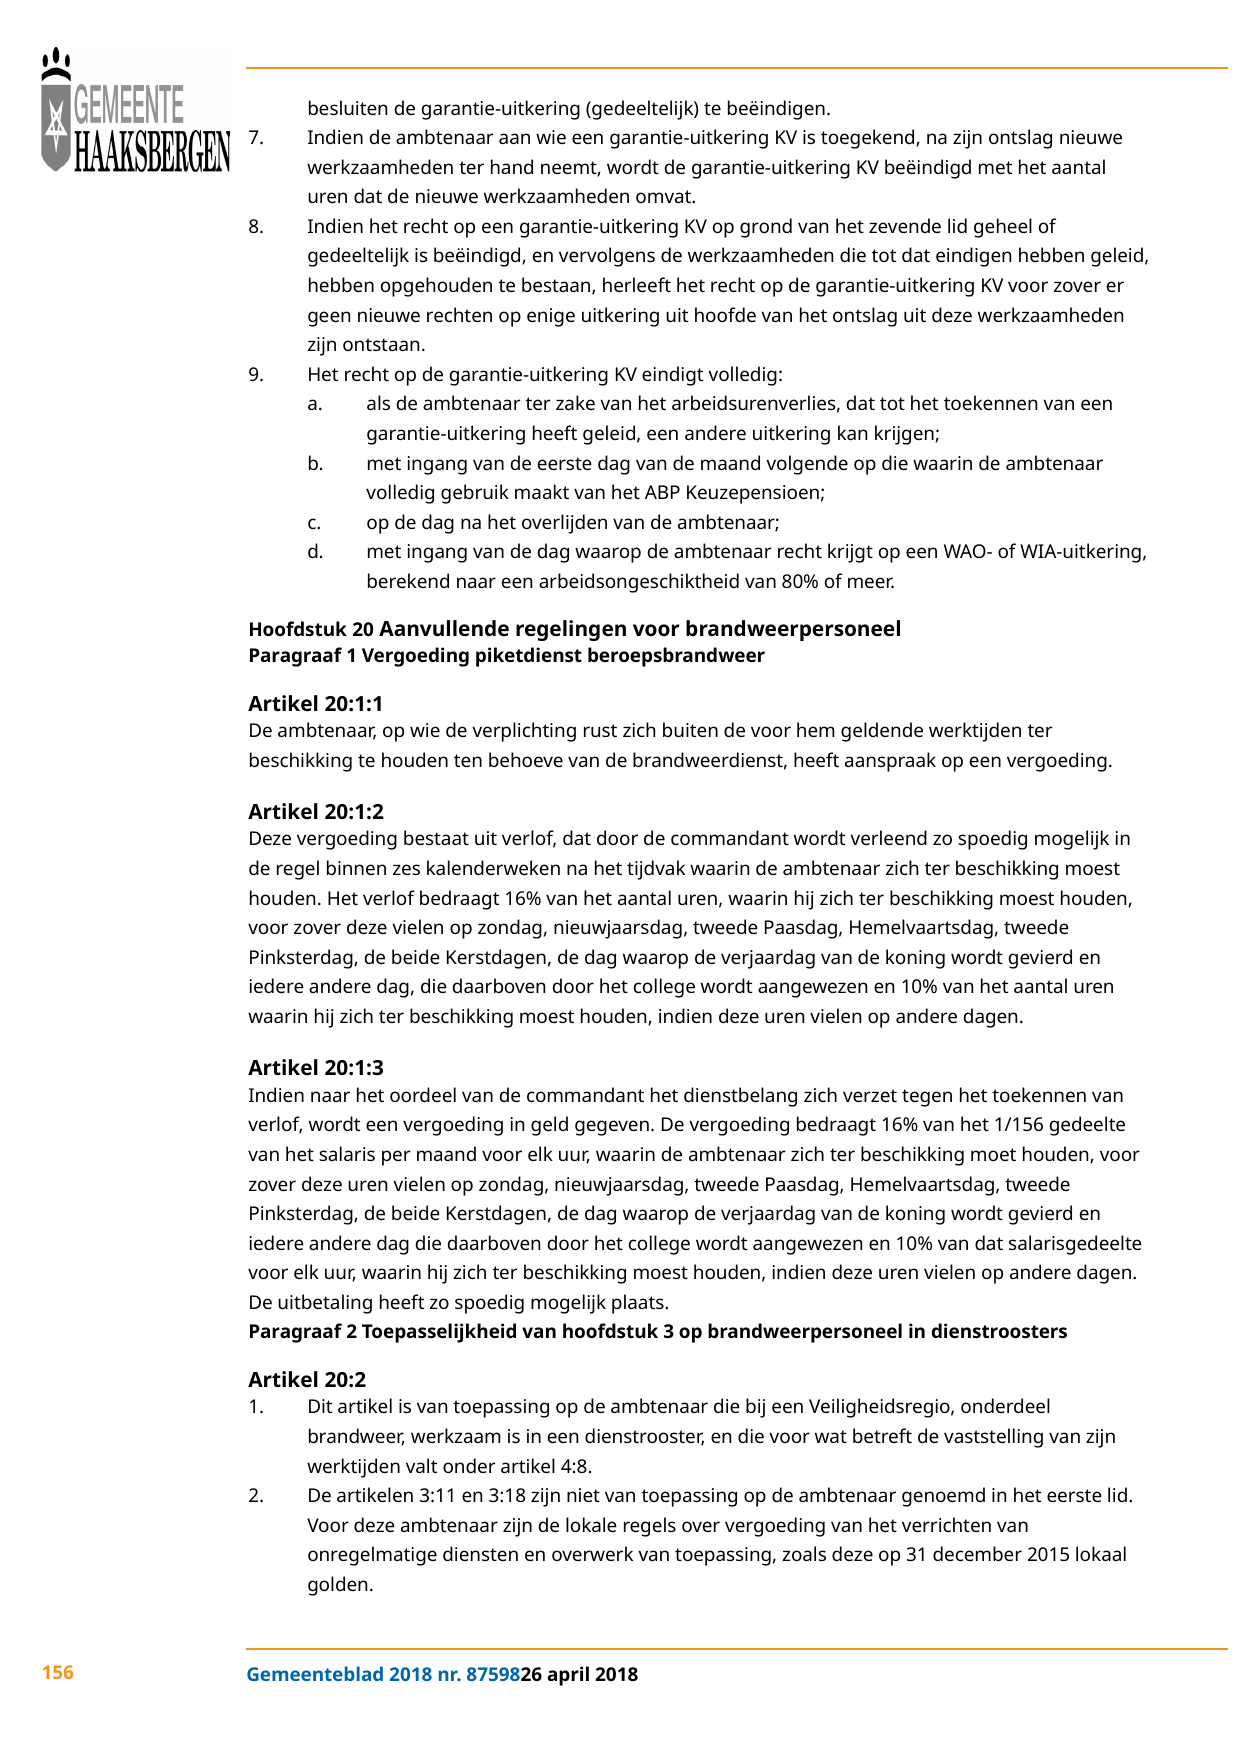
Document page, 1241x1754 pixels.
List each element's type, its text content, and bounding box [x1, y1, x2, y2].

text Artikel 20:1:1 [248, 689, 1152, 717]
text Artikel 20:1:2 [248, 797, 1152, 826]
picture [41, 47, 231, 172]
list Indien de ambtenaar aan wie een garantie-uitkering KV is toegekend, na zijn ontslag nieuwe werkzaamheden ter hand neemt, wordt de garantie-uitkering KV beëindigd met het aantal uren dat de nieuwe werkzaamheden omvat. [248, 124, 1152, 209]
list Indien het recht op een garantie-uitkering KV op grond van het zevende lid geheel of gedeeltelijk is beëindigd, en vervolgens de werkzaamheden die tot dat eindigen hebben geleid, hebben opgehouden te bestaan, herleeft het recht op de garantie-uitkering KV voor zover er geen nieuwe rechten op enige uitkering uit hoofde van het ontslag uit deze werkzaamheden zijn ontstaan. [248, 213, 1152, 357]
list Dit artikel is van toepassing op de ambtenaar die bij een Veiligheidsregio, onderdeel brandweer, werkzaam is in een dienstrooster, en die voor wat betreft de vaststelling van zijn werktijden valt onder artikel 4:8. [248, 1394, 1152, 1478]
list met ingang van de dag waarop de ambtenaar recht krijgt op een WAO- of WIA-uitkering, berekend naar een arbeidsongeschiktheid van 80% of meer. [307, 538, 1152, 594]
list besluiten de garantie-uitkering (gedeeltelijk) te beëindigen. [248, 95, 1152, 121]
text Deze vergoeding bestaat uit verlof, dat door de commandant wordt verleend zo spoedig mogelijk in de regel binnen zes kalenderweken na het tijdvak waarin de ambtenaar zich ter beschikking moest houden. Het verlof bedraagt 16% van het aantal uren, waarin hij zich ter beschikking moest houden, voor zover deze vielen op zondag, nieuwjaarsdag, tweede Paasdag, Hemelvaartsdag, tweede Pinksterdag, de beide Kerstdagen, de dag waarop de verjaardag van de koning wordt gevierd en iedere andere dag, die daarboven door het college wordt aangewezen en 10% van het aantal uren waarin hij zich ter beschikking moest houden, indien deze uren vielen op andere dagen. [248, 826, 1152, 1029]
text Indien naar het oordeel van de commandant het dienstbelang zich verzet tegen het toekennen van verlof, wordt een vergoeding in geld gegeven. De vergoeding bedraagt 16% van het 1/156 gedeelte van het salaris per maand voor elk uur, waarin de ambtenaar zich ter beschikking moet houden, voor zover deze uren vielen op zondag, nieuwjaarsdag, tweede Paasdag, Hemelvaartsdag, tweede Pinksterdag, de beide Kerstdagen, de dag waarop de verjaardag van de koning wordt gevierd en iedere andere dag die daarboven door het college wordt aangewezen en 10% van dat salarisgedeelte voor elk uur, waarin hij zich ter beschikking moest houden, indien deze uren vielen op andere dagen. De uitbetaling heeft zo spoedig mogelijk plaats. [248, 1082, 1152, 1315]
list De artikelen 3:11 en 3:18 zijn niet van toepassing op de ambtenaar genoemd in het eerste lid. Voor deze ambtenaar zijn de lokale regels over vergoeding van het verrichten van onregelmatige diensten en overwerk van toepassing, zoals deze op 31 december 2015 lokaal golden. [248, 1482, 1152, 1597]
list op de dag na het overlijden van de ambtenaar; [307, 509, 1152, 535]
text Paragraaf 1 Vergoeding piketdienst beroepsbrandweer [248, 642, 1152, 668]
list Het recht op de garantie-uitkering KV eindigt volledig: [248, 361, 1152, 387]
list als de ambtenaar ter zake van het arbeidsurenverlies, dat tot het toekennen van een garantie-uitkering heeft geleid, een andere uitkering kan krijgen; [307, 391, 1152, 446]
text De ambtenaar, op wie de verplichting rust zich buiten de voor hem geldende werktijden ter beschikking te houden ten behoeve van de brandweerdienst, heeft aanspraak op een vergoeding. [248, 717, 1152, 772]
text Hoofdstuk 20 Aanvullende regelingen voor brandweerpersoneel [248, 614, 1152, 642]
text Paragraaf 2 Toepasselijkheid van hoofdstuk 3 op brandweerpersoneel in dienstroosters [248, 1319, 1152, 1344]
text Artikel 20:2 [248, 1365, 1152, 1394]
list met ingang van de eerste dag van de maand volgende op die waarin de ambtenaar volledig gebruik maakt van het ABP Keuzepensioen; [307, 450, 1152, 505]
text Artikel 20:1:3 [248, 1053, 1152, 1082]
